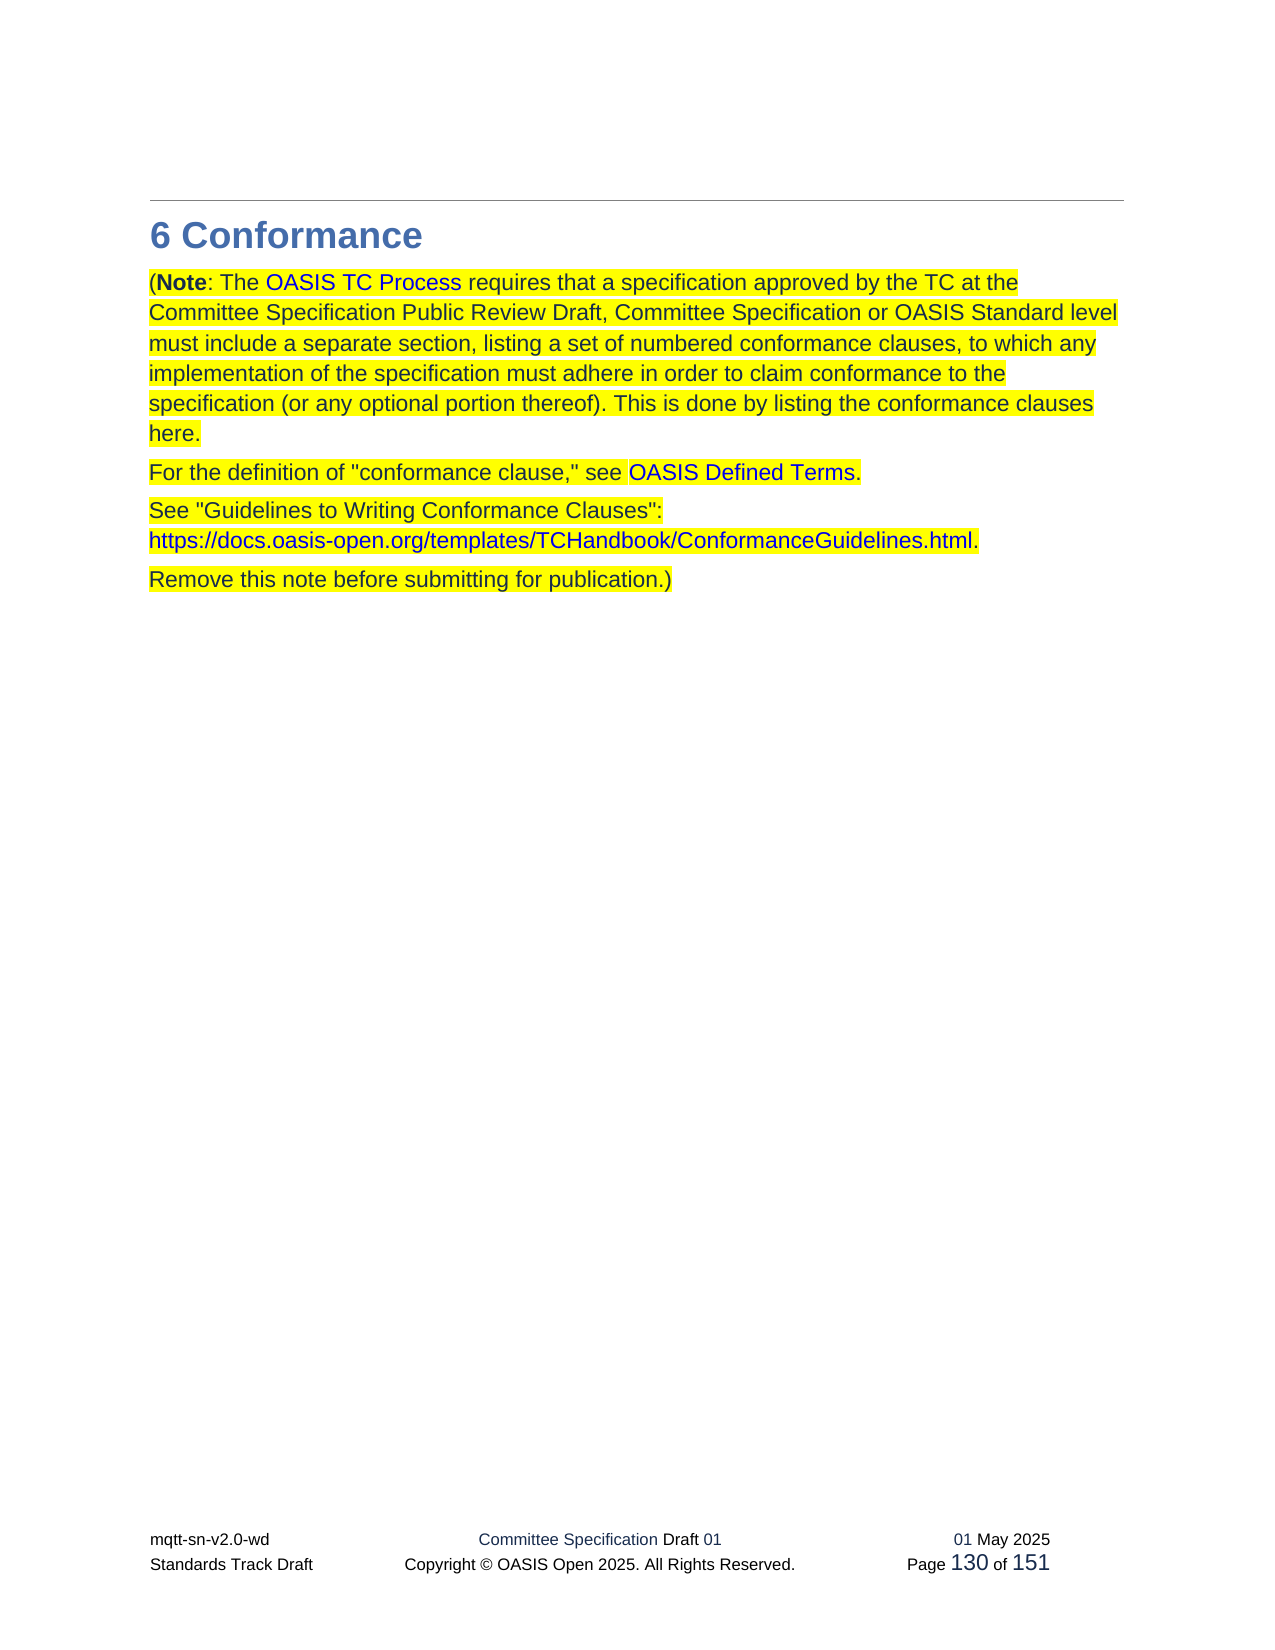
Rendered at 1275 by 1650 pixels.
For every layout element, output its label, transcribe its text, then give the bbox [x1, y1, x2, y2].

subtitle 6 Conformance [150, 201, 1124, 257]
text See "Guidelines to Writing Conformance Clauses": https://docs.oasis-open.org/templates/TCHandbook/ConformanceGuidelines.html. [148, 497, 1124, 554]
text For the definition of "conformance clause," see OASIS Defined Terms. [148, 459, 1124, 485]
text (Note: The OASIS TC Process requires that a specification approved by the TC at the Committee Specification Public Review Draft, Committee Specification or OASIS Standard level must include a separate section, listing a set of numbered conformance clauses, to which any implementation of the specification must adhere in order to claim conformance to the specification (or any optional portion thereof). This is done by listing the conformance clauses here. [148, 269, 1124, 447]
text Remove this note before submitting for publication.) [148, 566, 1124, 592]
